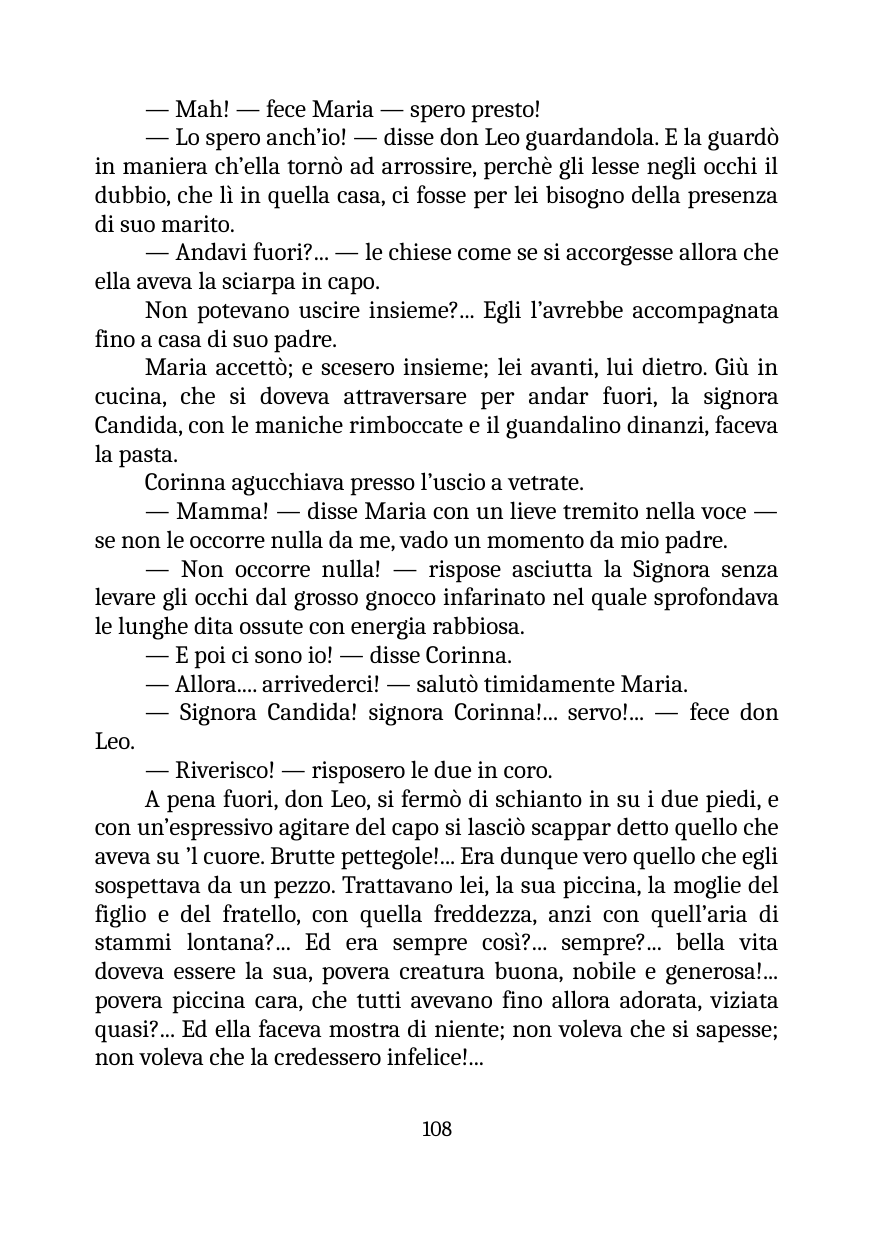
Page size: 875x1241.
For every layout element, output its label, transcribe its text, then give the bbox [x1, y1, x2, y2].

text — Riverisco! — risposero le due in coro. [94, 756, 779, 784]
text — Mah! — fece Maria — spero presto! [94, 94, 779, 123]
text — Signora Candida! signora Corinna!... servo!... — fece don Leo. [94, 698, 779, 756]
text Maria accettò; e scesero insieme; lei avanti, lui dietro. Giù in cucina, che si doveva attraversare per andar fuori, la signora Candida, con le maniche rimboccate e il guandalino dinanzi, faceva la pasta. [94, 353, 779, 468]
text — Mamma! — disse Maria con un lieve tremito nella voce — se non le occorre nulla da me, vado un momento da mio padre. [94, 497, 779, 554]
text — Non occorre nulla! — rispose asciutta la Signora senza levare gli occhi dal grosso gnocco infarinato nel quale sprofondava le lunghe dita ossute con energia rabbiosa. [94, 554, 779, 641]
text — Andavi fuori?... — le chiese come se si accorgesse allora che ella aveva la sciarpa in capo. [94, 238, 779, 296]
text A pena fuori, don Leo, si fermò di schianto in su i due piedi, e con un’espressivo agitare del capo si lasciò scappar detto quello che aveva su ’l cuore. Brutte pettegole!... Era dunque vero quello che egli sospettava da un pezzo. Trattavano lei, la sua piccina, la moglie del figlio e del fratello, con quella freddezza, anzi con quell’aria di stammi lontana?... Ed era sempre così?... sempre?... bella vita doveva essere la sua, povera creatura buona, nobile e generosa!... povera piccina cara, che tutti avevano fino allora adorata, viziata quasi?... Ed ella faceva mostra di niente; non voleva che si sapesse; non voleva che la credessero infelice!... [94, 784, 779, 1072]
text — Lo spero anch’io! — disse don Leo guardandola. E la guardò in maniera ch’ella tornò ad arrossire, perchè gli lesse negli occhi il dubbio, che lì in quella casa, ci fosse per lei bisogno della presenza di suo marito. [94, 123, 779, 238]
text Non potevano uscire insieme?... Egli l’avrebbe accompagnata fino a casa di suo padre. [94, 296, 779, 353]
text — Allora.... arrivederci! — salutò timidamente Maria. [94, 669, 779, 698]
text Corinna agucchiava presso l’uscio a vetrate. [94, 468, 779, 497]
text — E poi ci sono io! — disse Corinna. [94, 641, 779, 669]
